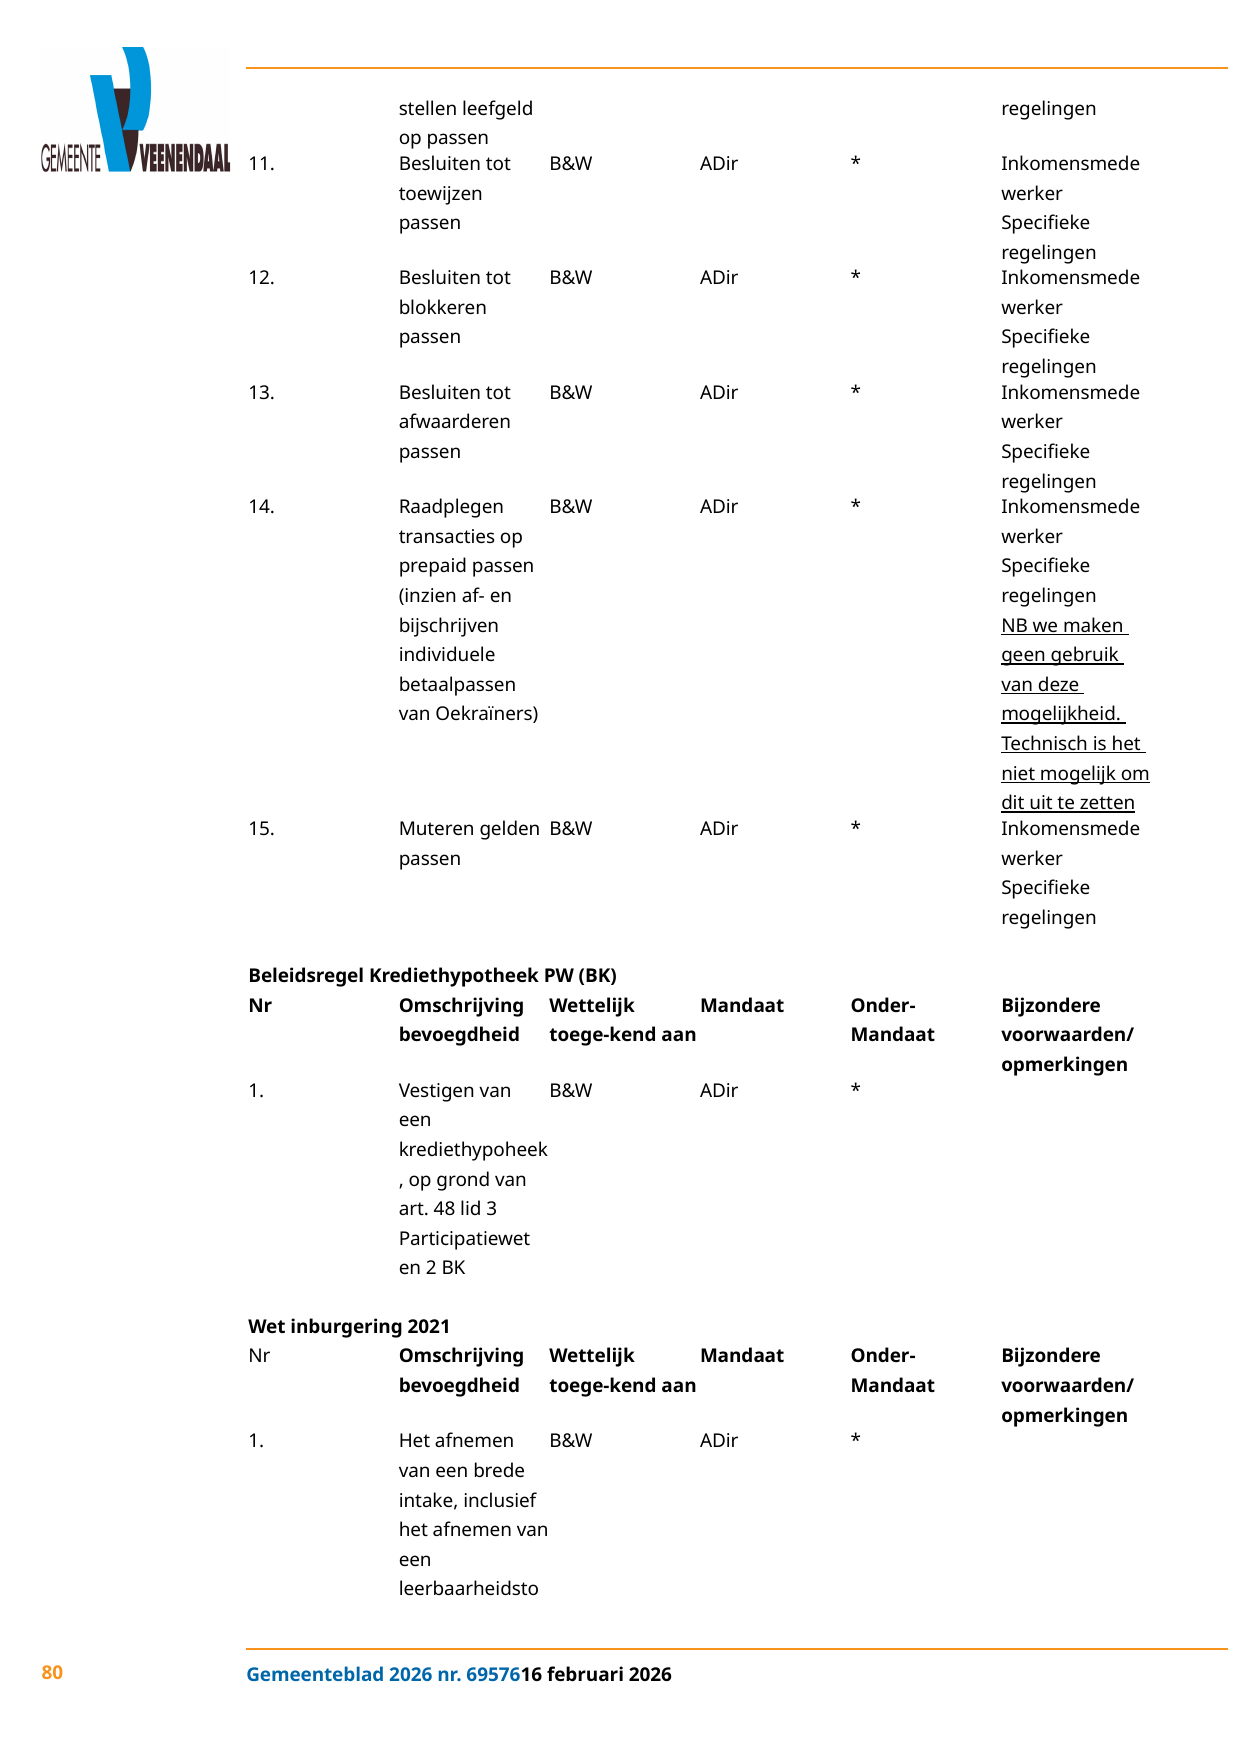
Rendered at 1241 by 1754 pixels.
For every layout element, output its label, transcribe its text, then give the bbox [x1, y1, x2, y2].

table_cell 1. [248, 1077, 398, 1280]
table_cell Inkomensmedewerker Specifieke regelingen [1001, 815, 1152, 929]
table_header Mandaat [700, 1343, 850, 1428]
table_header Mandaat [700, 992, 850, 1077]
table_cell [248, 815, 398, 929]
table_cell Muteren gelden passen [399, 815, 549, 929]
table_cell ADir [700, 150, 850, 264]
table_cell ADir [700, 379, 850, 493]
picture [41, 47, 130, 172]
table_cell B&W [549, 379, 700, 493]
table_cell Inkomensmedewerker Specifieke regelingen [1001, 265, 1152, 379]
table_cell Besluiten tot toewijzen passen [399, 150, 549, 264]
table_cell [248, 494, 398, 815]
table_cell * [850, 150, 1001, 264]
table_cell * [850, 1077, 1001, 1280]
table_header Onder- Mandaat [850, 992, 1001, 1077]
table_cell B&W [549, 815, 700, 929]
text Beleidsregel Krediethypotheek PW (BK) [248, 962, 1152, 988]
picture [123, 47, 231, 172]
table_cell B&W [549, 150, 700, 264]
table_header Wettelijk toege-kend aan [549, 1343, 700, 1428]
table_cell [1001, 1428, 1152, 1601]
table_header Bijzondere voorwaarden/ opmerkingen [1001, 1343, 1152, 1428]
table_cell B&W [549, 1077, 700, 1280]
table_cell * [850, 815, 1001, 929]
table_header Omschrijving bevoegdheid [399, 1343, 549, 1428]
table_cell ADir [700, 494, 850, 815]
table_cell Besluiten tot afwaarderen passen [399, 379, 549, 493]
table_header Nr [248, 1343, 398, 1428]
table_cell * [850, 265, 1001, 379]
table_cell B&W [549, 1428, 700, 1601]
table_cell [700, 95, 850, 150]
table_cell [549, 95, 700, 150]
table_cell ADir [700, 1077, 850, 1280]
table_cell ADir [700, 815, 850, 929]
table_header Omschrijving bevoegdheid [399, 992, 549, 1077]
text Wet inburgering 2021 [248, 1313, 1152, 1339]
table_cell [248, 150, 398, 264]
table_cell [248, 95, 398, 150]
table_cell Vestigen van een krediethypoheek, op grond van art. 48 lid 3 Participatiewet en 2 BK [399, 1077, 549, 1280]
table_cell B&W [549, 494, 700, 815]
table_cell Raadplegen transacties op prepaid passen (inzien af- en bijschrijven individuele betaalpassen van Oekraïners) [399, 494, 549, 815]
table_cell Besluiten tot blokkeren passen [399, 265, 549, 379]
table_cell Inkomensmedewerker Specifieke regelingen [1001, 150, 1152, 264]
table_cell regelingen [1001, 95, 1152, 150]
table_cell B&W [549, 265, 700, 379]
table_cell [248, 379, 398, 493]
table_cell Het afnemen van een brede intake, inclusief het afnemen van een leerbaarheidsto [399, 1428, 549, 1601]
table_cell ADir [700, 1428, 850, 1601]
table_cell [850, 95, 1001, 150]
table_cell * [850, 379, 1001, 493]
table_cell * [850, 1428, 1001, 1601]
table_cell ADir [700, 265, 850, 379]
table_cell stellen leefgeld op passen [399, 95, 549, 150]
table_cell Inkomensmedewerker Specifieke regelingen NB we maken geen gebruik van deze mogelijkheid. Technisch is het niet mogelijk om dit uit te zetten [1001, 494, 1152, 815]
table_cell [248, 265, 398, 379]
table_cell 1. [248, 1428, 398, 1601]
table_header Bijzondere voorwaarden/ opmerkingen [1001, 992, 1152, 1077]
table_cell Inkomensmedewerker Specifieke regelingen [1001, 379, 1152, 493]
table_header Wettelijk toege-kend aan [549, 992, 700, 1077]
table_cell * [850, 494, 1001, 815]
table_header Onder- Mandaat [850, 1343, 1001, 1428]
table_cell [1001, 1077, 1152, 1280]
table_header Nr [248, 992, 398, 1077]
